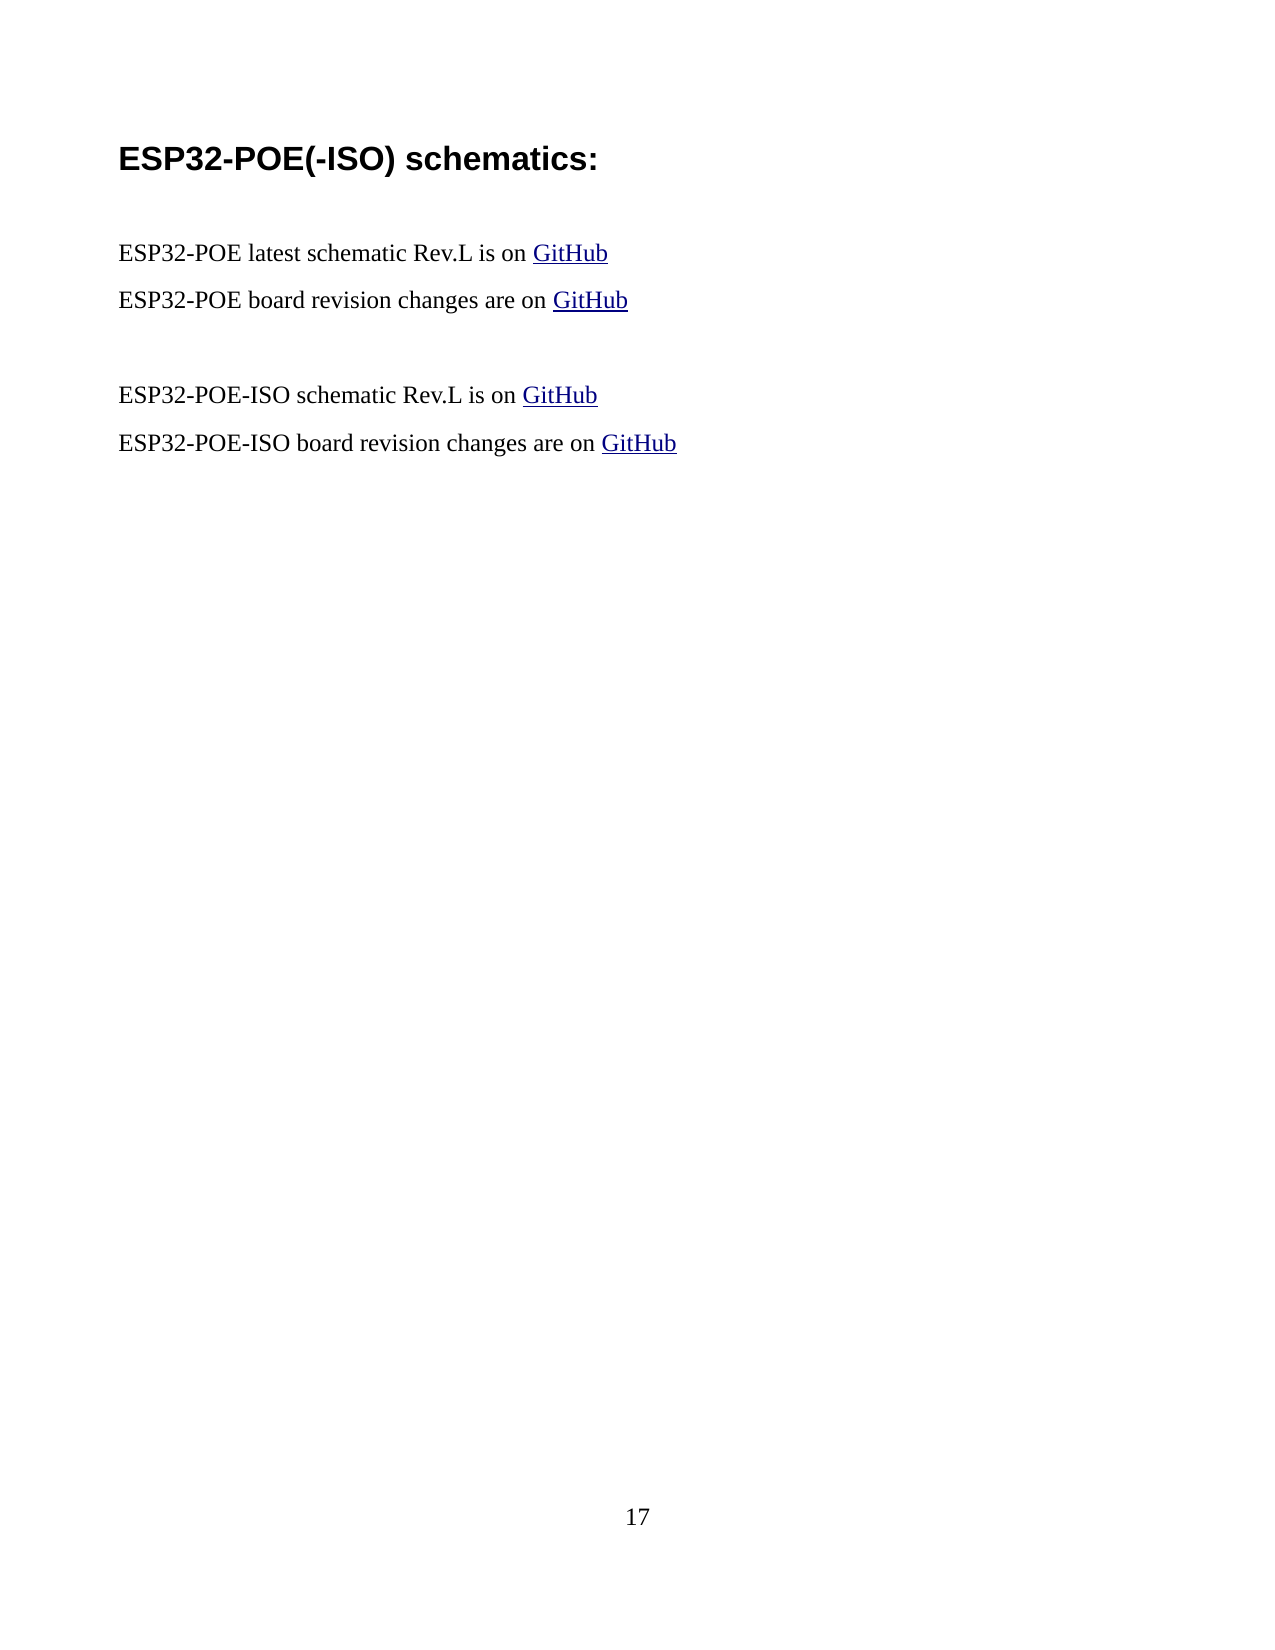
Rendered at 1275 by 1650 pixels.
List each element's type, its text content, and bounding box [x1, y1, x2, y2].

text ESP32-POE-ISO board revision changes are on GitHub [118, 428, 1157, 457]
subtitle ESP32-POE(-ISO) schematics: [118, 139, 1157, 178]
text ESP32-POE latest schematic Rev.L is on GitHub [118, 238, 1157, 266]
text ESP32-POE-ISO schematic Rev.L is on GitHub [118, 381, 1157, 409]
text ESP32-POE board revision changes are on GitHub [118, 285, 1157, 314]
